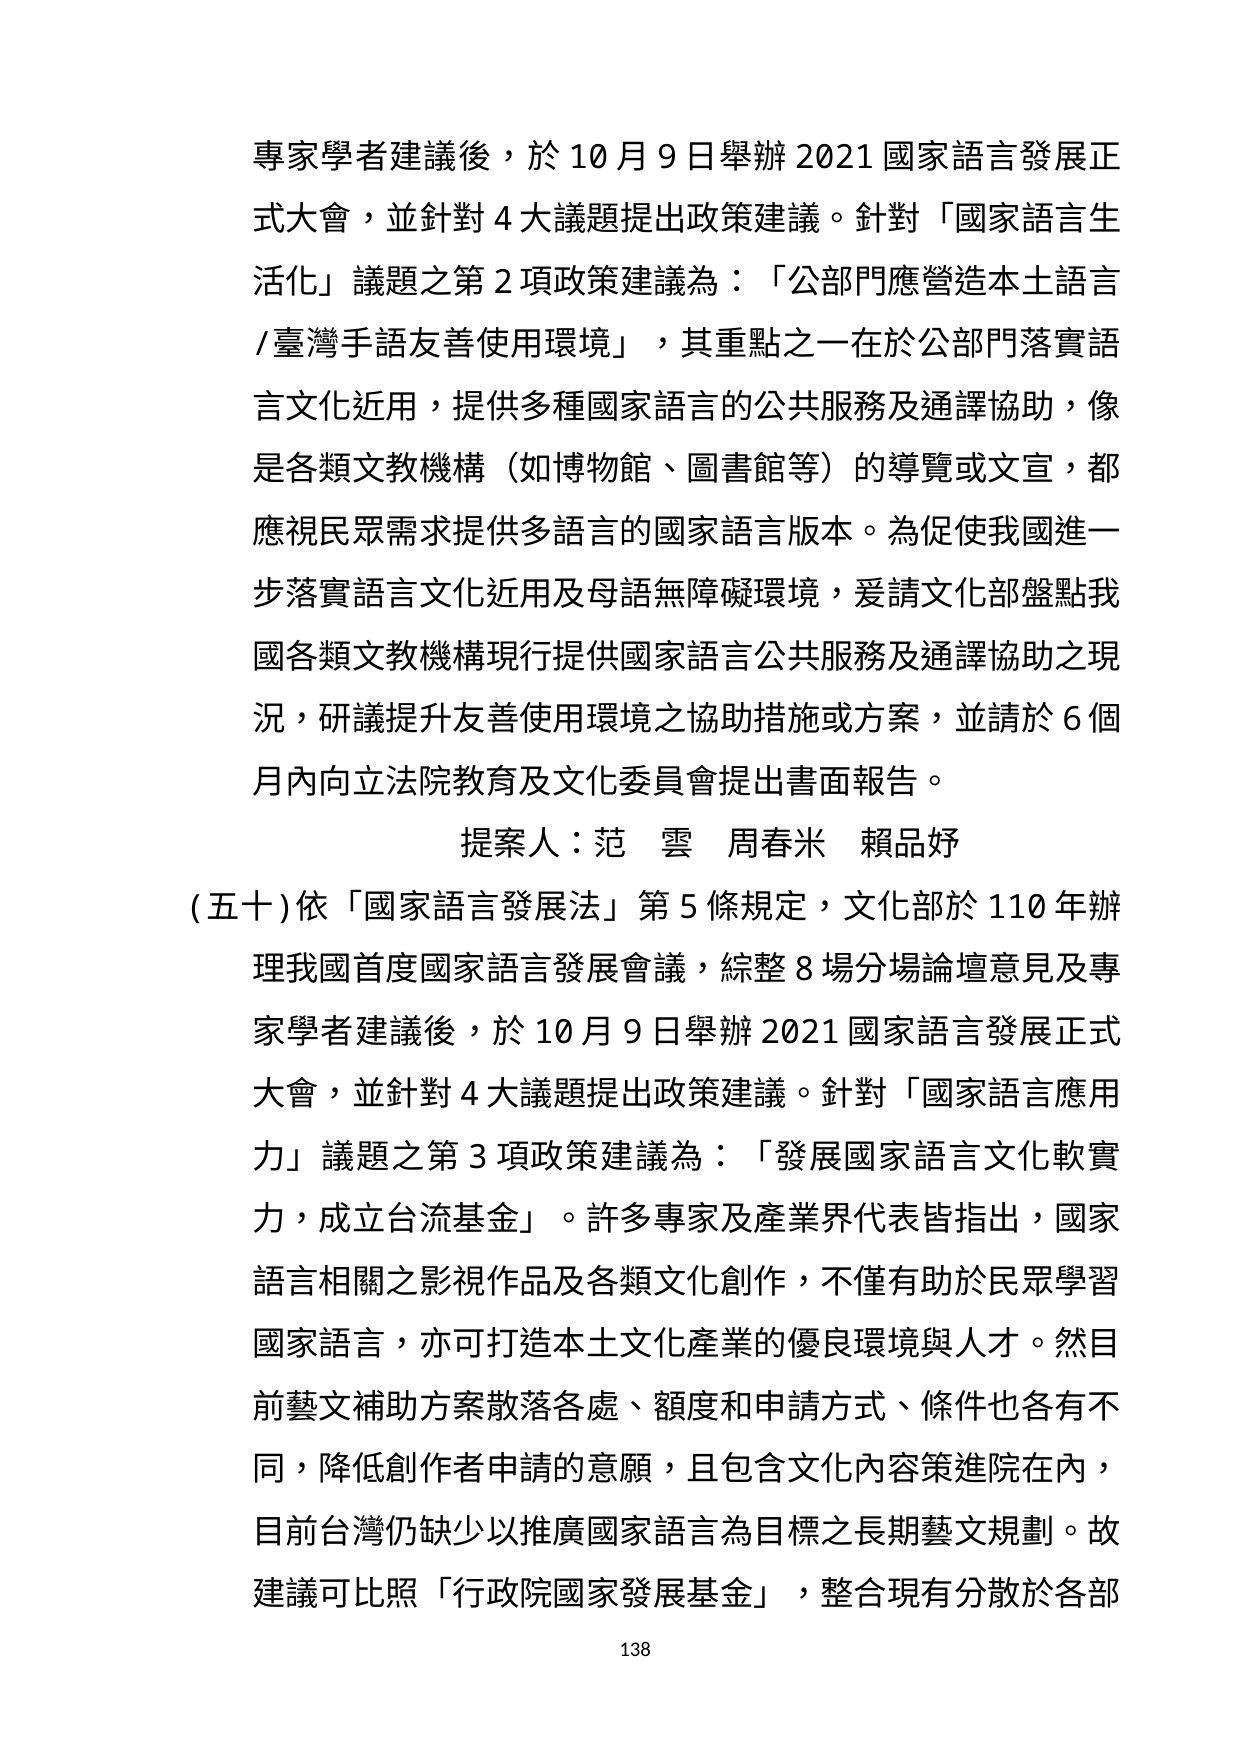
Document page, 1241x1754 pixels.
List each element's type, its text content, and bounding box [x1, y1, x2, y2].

text (五十)依「國家語言發展法」第5條規定，文化部於110年辦理我國首度國家語言發展會議，綜整8場分場論壇意見及專家學者建議後，於10月9日舉辦2021國家語言發展正式大會，並針對4大議題提出政策建議。針對「國家語言應用力」議題之第3項政策建議為：「發展國家語言文化軟實力，成立台流基金」。許多專家及產業界代表皆指出，國家語言相關之影視作品及各類文化創作，不僅有助於民眾學習國家語言，亦可打造本土文化產業的優良環境與人才。然目前藝文補助方案散落各處、額度和申請方式、條件也各有不同，降低創作者申請的意願，且包含文化內容策進院在內，目前台灣仍缺少以推廣國家語言為目標之長期藝文規劃。故建議可比照「行政院國家發展基金」，整合現有分散於各部 [185, 862, 1122, 1612]
text 專家學者建議後，於10月9日舉辦2021國家語言發展正式大會，並針對4大議題提出政策建議。針對「國家語言生活化」議題之第2項政策建議為：「公部門應營造本土語言/臺灣手語友善使用環境」，其重點之一在於公部門落實語言文化近用，提供多種國家語言的公共服務及通譯協助，像是各類文教機構（如博物館、圖書館等）的導覽或文宣，都應視民眾需求提供多語言的國家語言版本。為促使我國進一步落實語言文化近用及母語無障礙環境，爰請文化部盤點我國各類文教機構現行提供國家語言公共服務及通譯協助之現況，研議提升友善使用環境之協助措施或方案，並請於6個月內向立法院教育及文化委員會提出書面報告。 [185, 112, 1122, 800]
text 提案人：范 雲 周春米 賴品妤 [460, 800, 1122, 862]
